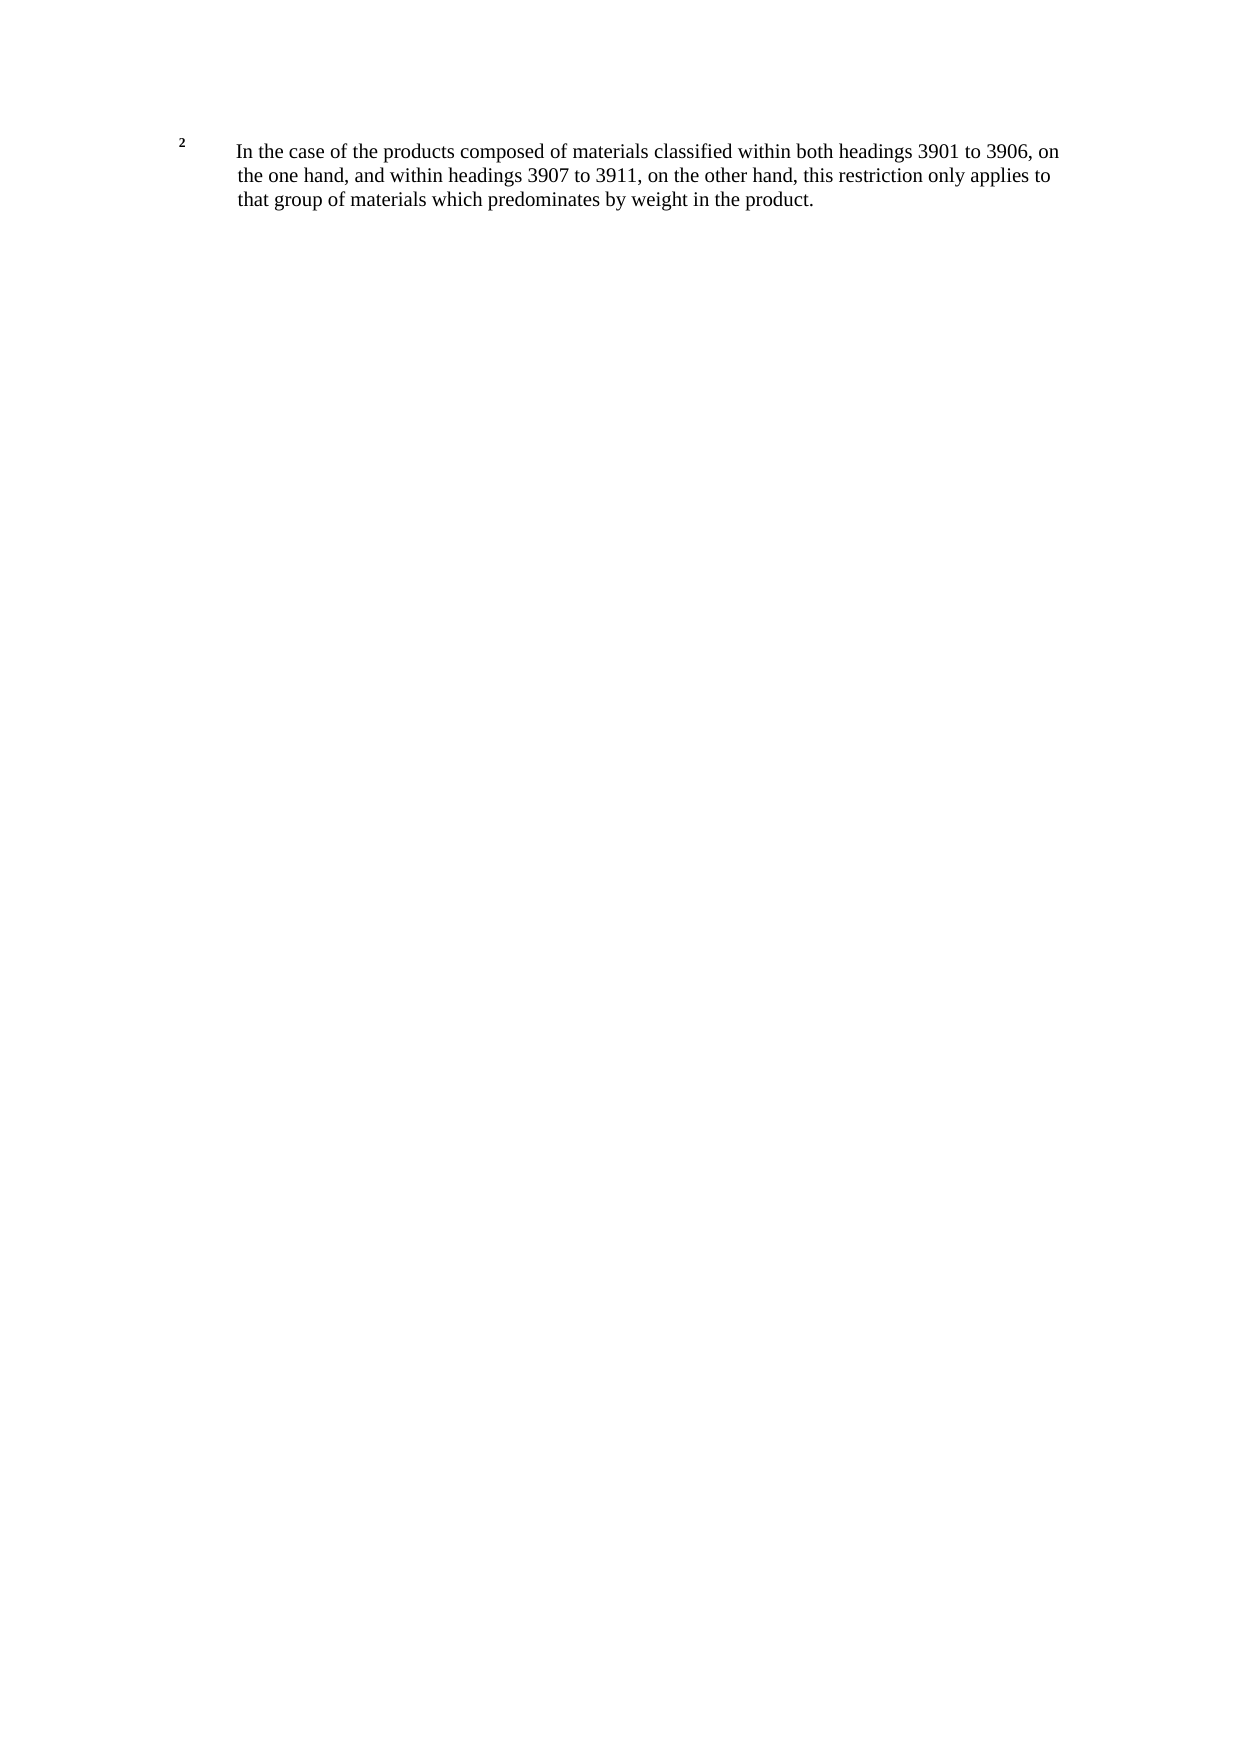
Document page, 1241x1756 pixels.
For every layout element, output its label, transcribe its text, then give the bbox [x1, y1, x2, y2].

text 2 In the case of the products composed of materials classified within both headings 3901 to 3906, on the one hand, and within headings 3907 to 3911, on the other hand, this restriction only applies to that group of materials which predominates by weight in the product. [178, 139, 1079, 212]
